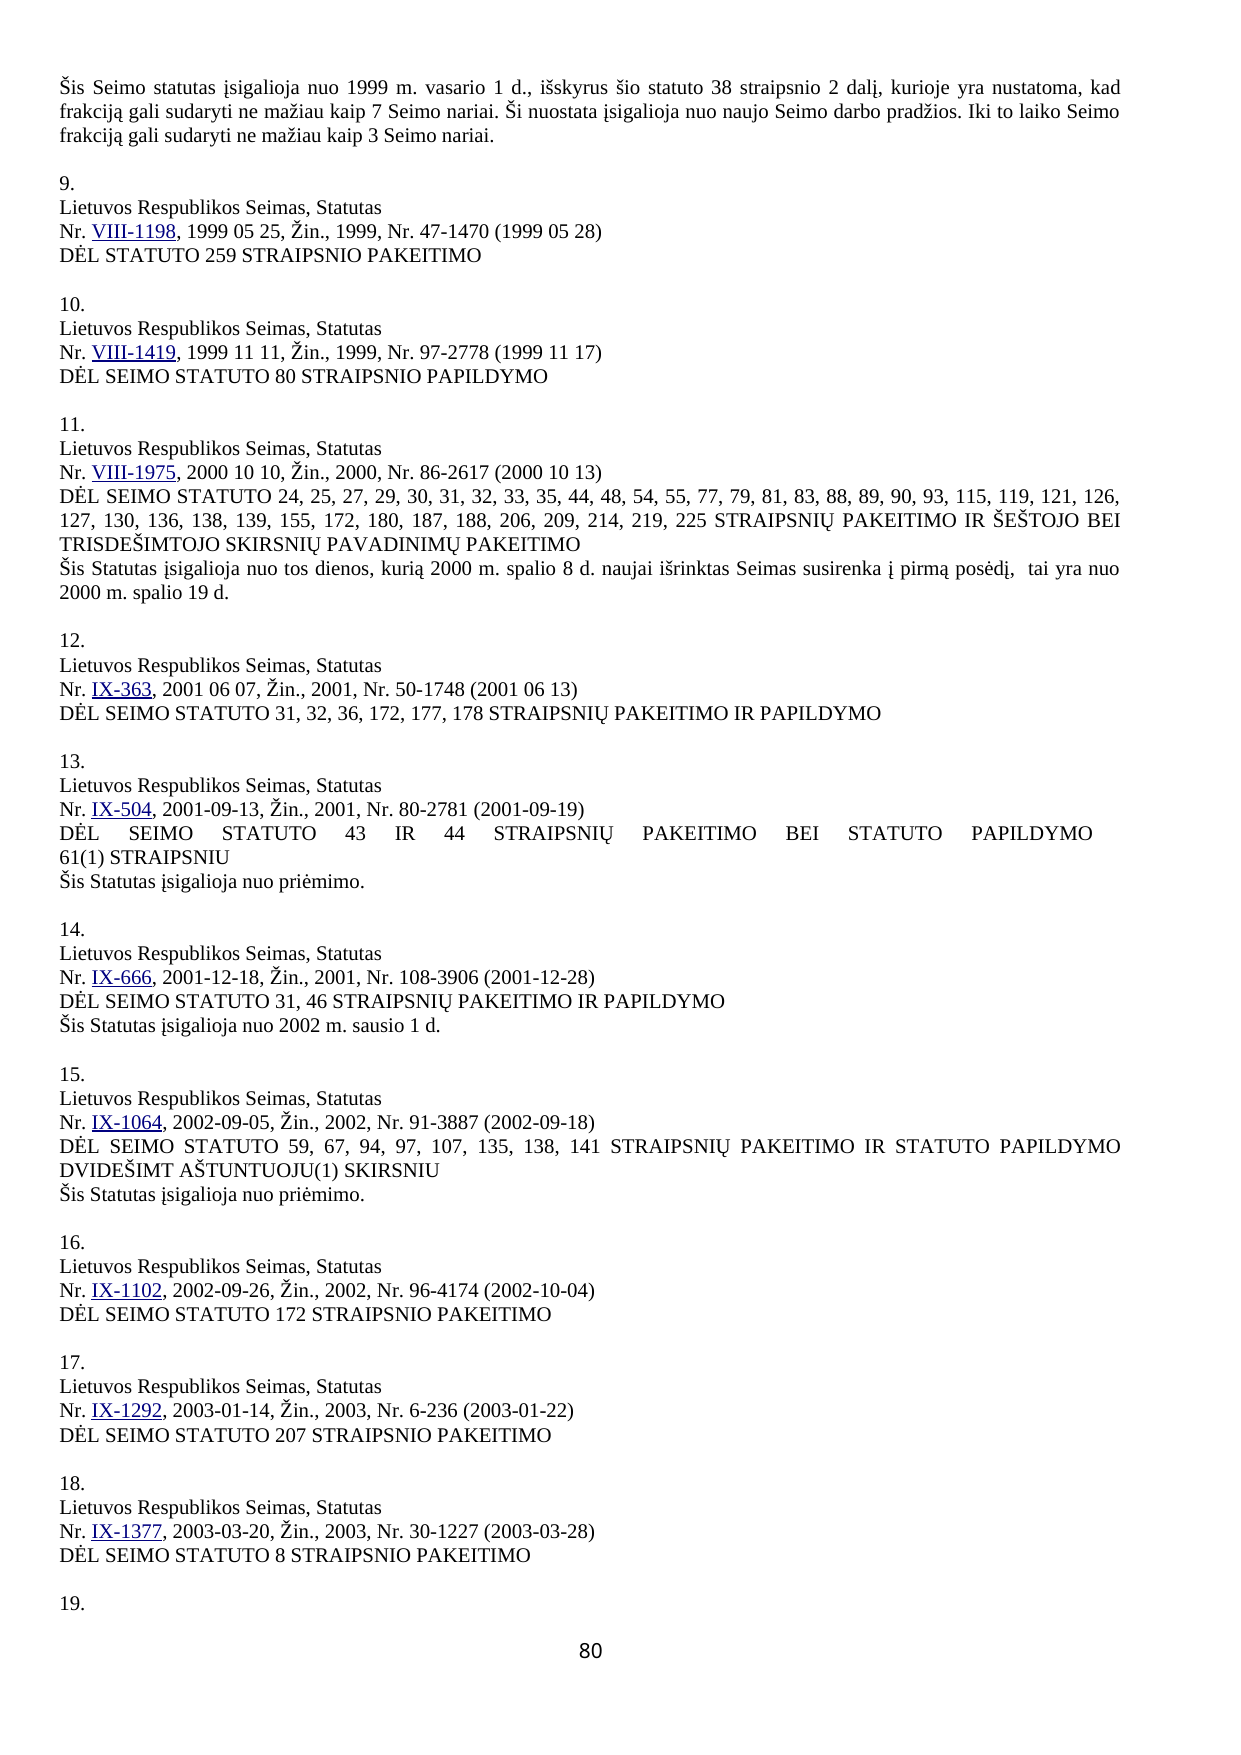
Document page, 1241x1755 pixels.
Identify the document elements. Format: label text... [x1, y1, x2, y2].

text DĖL SEIMO STATUTO 31, 46 STRAIPSNIŲ PAKEITIMO IR PAPILDYMO [59, 989, 1122, 1013]
text Nr. IX-504, 2001-09-13, Žin., 2001, Nr. 80-2781 (2001-09-19) [59, 797, 1122, 821]
text 11. [59, 412, 1122, 436]
text 18. [59, 1471, 1122, 1495]
text 13. [59, 749, 1122, 773]
text Šis Statutas įsigalioja nuo tos dienos, kurią 2000 m. spalio 8 d. naujai išrinktas Seimas susirenka į pirmą posėdį, tai yra nuo 2000 m. spalio 19 d. [59, 556, 1122, 604]
text Šis Seimo statutas įsigalioja nuo 1999 m. vasario 1 d., išskyrus šio statuto 38 straipsnio 2 dalį, kurioje yra nustatoma, kad frakciją gali sudaryti ne mažiau kaip 7 Seimo nariai. Ši nuostata įsigalioja nuo naujo Seimo darbo pradžios. Iki to laiko Seimo frakciją gali sudaryti ne mažiau kaip 3 Seimo nariai. [59, 75, 1122, 147]
text 12. [59, 628, 1122, 652]
text Nr. IX-666, 2001-12-18, Žin., 2001, Nr. 108-3906 (2001-12-28) [59, 965, 1122, 989]
text Lietuvos Respublikos Seimas, Statutas [59, 195, 1122, 219]
text Lietuvos Respublikos Seimas, Statutas [59, 1495, 1122, 1519]
text 14. [59, 917, 1122, 941]
text DĖL SEIMO STATUTO 172 STRAIPSNIO PAKEITIMO [59, 1302, 1122, 1326]
text DĖL SEIMO STATUTO 31, 32, 36, 172, 177, 178 STRAIPSNIŲ PAKEITIMO IR PAPILDYMO [59, 701, 1122, 725]
text Šis Statutas įsigalioja nuo priėmimo. [59, 869, 1122, 893]
text DĖL SEIMO STATUTO 43 IR 44 STRAIPSNIŲ PAKEITIMO BEI STATUTO PAPILDYMO 61(1) STRAIPSNIU [59, 821, 1122, 869]
text Lietuvos Respublikos Seimas, Statutas [59, 436, 1122, 460]
text Lietuvos Respublikos Seimas, Statutas [59, 652, 1122, 677]
text Nr. VIII-1198, 1999 05 25, Žin., 1999, Nr. 47-1470 (1999 05 28) [59, 219, 1122, 243]
text Lietuvos Respublikos Seimas, Statutas [59, 941, 1122, 965]
text Nr. IX-1102, 2002-09-26, Žin., 2002, Nr. 96-4174 (2002-10-04) [59, 1278, 1122, 1302]
text 10. [59, 292, 1122, 316]
text 19. [59, 1591, 1122, 1615]
text 16. [59, 1230, 1122, 1254]
text 17. [59, 1350, 1122, 1374]
text DĖL SEIMO STATUTO 59, 67, 94, 97, 107, 135, 138, 141 STRAIPSNIŲ PAKEITIMO IR STATUTO PAPILDYMO DVIDEŠIMT AŠTUNTUOJU(1) SKIRSNIU [59, 1134, 1122, 1182]
text Nr. IX-1064, 2002-09-05, Žin., 2002, Nr. 91-3887 (2002-09-18) [59, 1110, 1122, 1134]
text Nr. VIII-1975, 2000 10 10, Žin., 2000, Nr. 86-2617 (2000 10 13) [59, 460, 1122, 484]
text Lietuvos Respublikos Seimas, Statutas [59, 1374, 1122, 1398]
text Šis Statutas įsigalioja nuo 2002 m. sausio 1 d. [59, 1013, 1122, 1037]
text 9. [59, 171, 1122, 195]
text 15. [59, 1062, 1122, 1086]
text Lietuvos Respublikos Seimas, Statutas [59, 1254, 1122, 1278]
text Nr. IX-1377, 2003-03-20, Žin., 2003, Nr. 30-1227 (2003-03-28) [59, 1519, 1122, 1543]
text DĖL SEIMO STATUTO 24, 25, 27, 29, 30, 31, 32, 33, 35, 44, 48, 54, 55, 77, 79, 81, 83, 88, 89, 90, 93, 115, 119, 121, 126, 127, 130, 136, 138, 139, 155, 172, 180, 187, 188, 206, 209, 214, 219, 225 STRAIPSNIŲ PAKEITIMO IR ŠEŠTOJO BEI TRISDEŠIMTOJO SKIRSNIŲ PAVADINIMŲ PAKEITIMO [59, 484, 1122, 556]
text Nr. IX-1292, 2003-01-14, Žin., 2003, Nr. 6-236 (2003-01-22) [59, 1398, 1122, 1422]
text DĖL SEIMO STATUTO 80 STRAIPSNIO PAPILDYMO [59, 364, 1122, 388]
text DĖL STATUTO 259 STRAIPSNIO PAKEITIMO [59, 243, 1122, 267]
text DĖL SEIMO STATUTO 8 STRAIPSNIO PAKEITIMO [59, 1543, 1122, 1567]
text Lietuvos Respublikos Seimas, Statutas [59, 316, 1122, 340]
text Lietuvos Respublikos Seimas, Statutas [59, 773, 1122, 797]
text Nr. VIII-1419, 1999 11 11, Žin., 1999, Nr. 97-2778 (1999 11 17) [59, 340, 1122, 364]
text DĖL SEIMO STATUTO 207 STRAIPSNIO PAKEITIMO [59, 1422, 1122, 1447]
text Nr. IX-363, 2001 06 07, Žin., 2001, Nr. 50-1748 (2001 06 13) [59, 677, 1122, 701]
text Lietuvos Respublikos Seimas, Statutas [59, 1086, 1122, 1110]
text Šis Statutas įsigalioja nuo priėmimo. [59, 1182, 1122, 1206]
